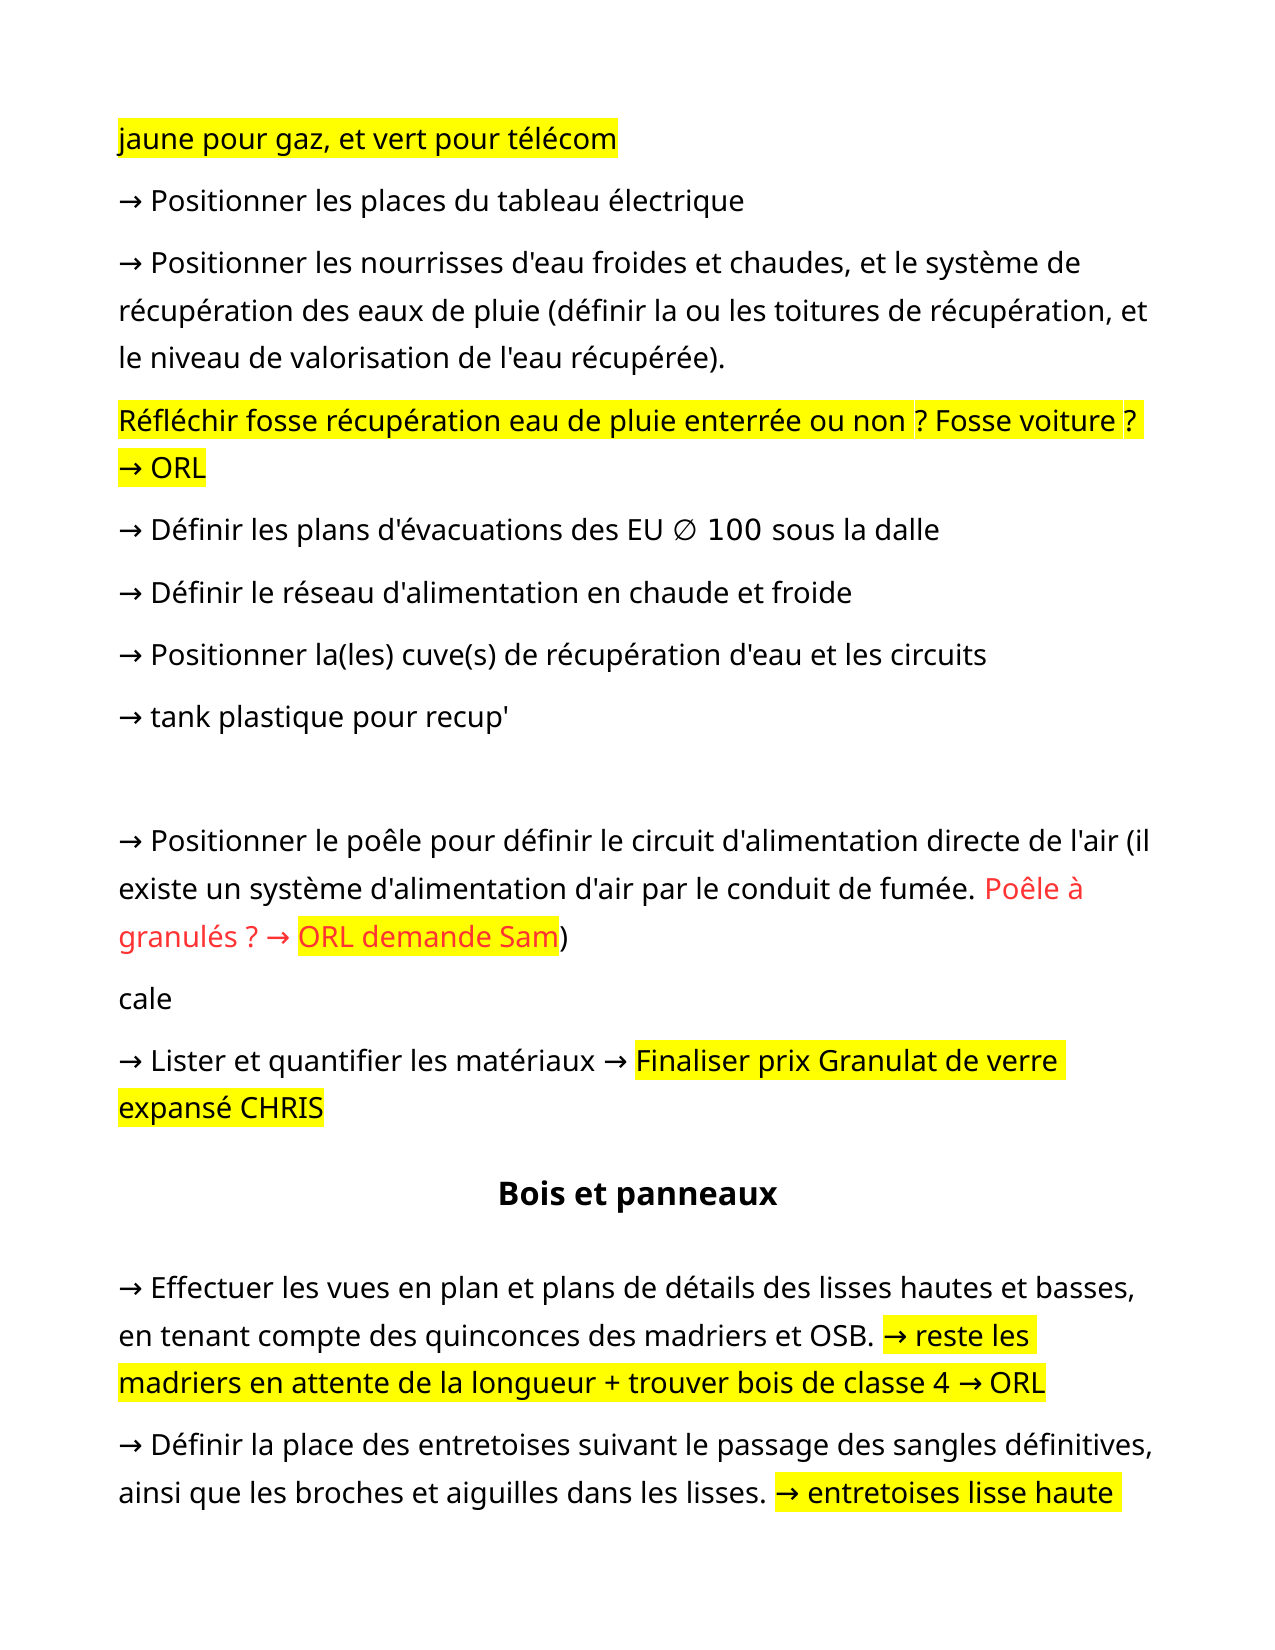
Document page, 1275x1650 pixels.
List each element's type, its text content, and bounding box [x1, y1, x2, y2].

text → Positionner le poêle pour définir le circuit d'alimentation directe de l'air (il existe un système d'alimentation d'air par le conduit de fumée. Poêle à granulés ? → ORL demande Sam) [118, 821, 1157, 956]
text → Positionner les places du tableau électrique [118, 180, 1157, 220]
text → Positionner les nourrisses d'eau froides et chaudes, et le système de récupération des eaux de pluie (définir la ou les toitures de récupération, et le niveau de valorisation de l'eau récupérée). [118, 242, 1157, 377]
text → tank plastique pour recup' [118, 696, 1157, 736]
text jaune pour gaz, et vert pour télécom [118, 118, 1157, 158]
text → Positionner la(les) cuve(s) de récupération d'eau et les circuits [118, 634, 1157, 674]
text → Définir les plans d'évacuations des EU ∅ 100 sous la dalle [118, 510, 1157, 549]
text → Définir le réseau d'alimentation en chaude et froide [118, 572, 1157, 612]
text → Lister et quantifier les matériaux → Finaliser prix Granulat de verre expansé CHRIS [118, 1040, 1157, 1127]
text cale [118, 978, 1157, 1018]
text Réfléchir fosse récupération eau de pluie enterrée ou non ? Fosse voiture ? → ORL [118, 400, 1157, 487]
subtitle Bois et panneaux [118, 1171, 1157, 1215]
text → Effectuer les vues en plan et plans de détails des lisses hautes et basses, en tenant compte des quinconces des madriers et OSB. → reste les madriers en attente de la longueur + trouver bois de classe 4 → ORL [118, 1267, 1157, 1402]
text → Définir la place des entretoises suivant le passage des sangles définitives, ainsi que les broches et aiguilles dans les lisses. → entretoises lisse haute [118, 1425, 1157, 1512]
